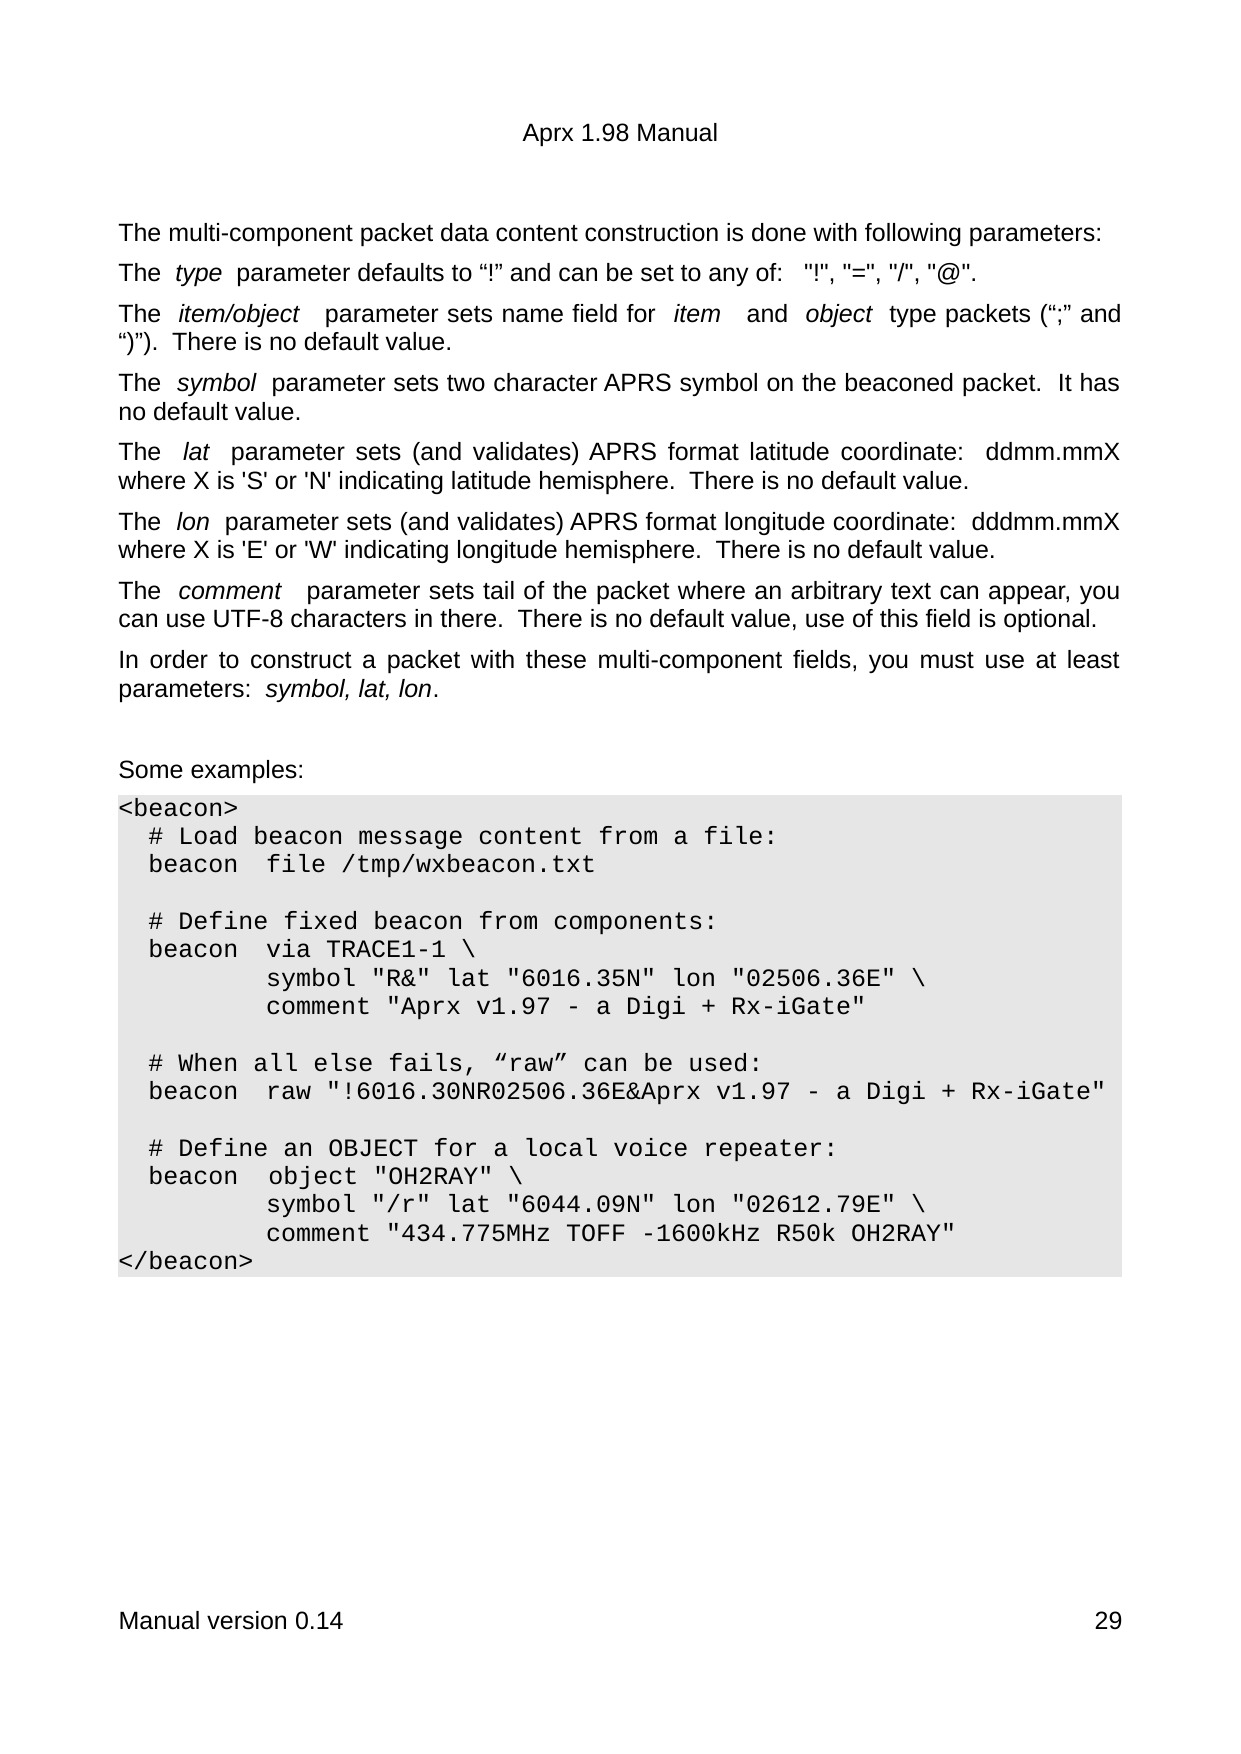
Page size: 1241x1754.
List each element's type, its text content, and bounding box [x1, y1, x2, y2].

text symbol "/r" lat "6044.09N" lon "02612.79E" \ [118, 1192, 1122, 1220]
text comment "Aprx v1.97 - a Digi + Rx-iGate" [118, 994, 1122, 1022]
text The comment parameter sets tail of the packet where an arbitrary text can appear, you can use UTF-8 characters in there. There is no default value, use of this field is optional. [118, 576, 1122, 633]
text The item/object parameter sets name field for item and object type packets (“;” and “)”). There is no default value. [118, 299, 1122, 356]
text # When all else fails, “raw” can be used: [118, 1050, 1122, 1079]
text The symbol parameter sets two character APRS symbol on the beaconed packet. It has no default value. [118, 368, 1122, 425]
text </beacon> [118, 1249, 1122, 1277]
text # Define fixed beacon from components: [118, 909, 1122, 937]
text # Load beacon message content from a file: [118, 824, 1122, 852]
text comment "434.775MHz TOFF -1600kHz R50k OH2RAY" [118, 1220, 1122, 1249]
text <beacon> [118, 795, 1122, 824]
text beacon via TRACE1-1 \ [118, 937, 1122, 965]
text beacon object "OH2RAY" \ [118, 1164, 1122, 1192]
text The lat parameter sets (and validates) APRS format latitude coordinate: ddmm.mmX where X is 'S' or 'N' indicating latitude hemisphere. There is no default value. [118, 437, 1122, 495]
text The lon parameter sets (and validates) APRS format longitude coordinate: dddmm.mmX where X is 'E' or 'W' indicating longitude hemisphere. There is no default value. [118, 506, 1122, 564]
text symbol "R&" lat "6016.35N" lon "02506.36E" \ [118, 965, 1122, 994]
text The type parameter defaults to “!” and can be set to any of: "!", "=", "/", "@". [118, 258, 1122, 287]
text In order to construct a packet with these multi-component fields, you must use at least parameters: symbol, lat, lon. [118, 645, 1122, 702]
text beacon raw "!6016.30NR02506.36E&Aprx v1.97 - a Digi + Rx-iGate" [118, 1079, 1122, 1107]
text # Define an OBJECT for a local voice repeater: [118, 1135, 1122, 1164]
text The multi-component packet data content construction is done with following parameters: [118, 218, 1122, 246]
text beacon file /tmp/wxbeacon.txt [118, 852, 1122, 880]
text Some examples: [118, 755, 1122, 783]
